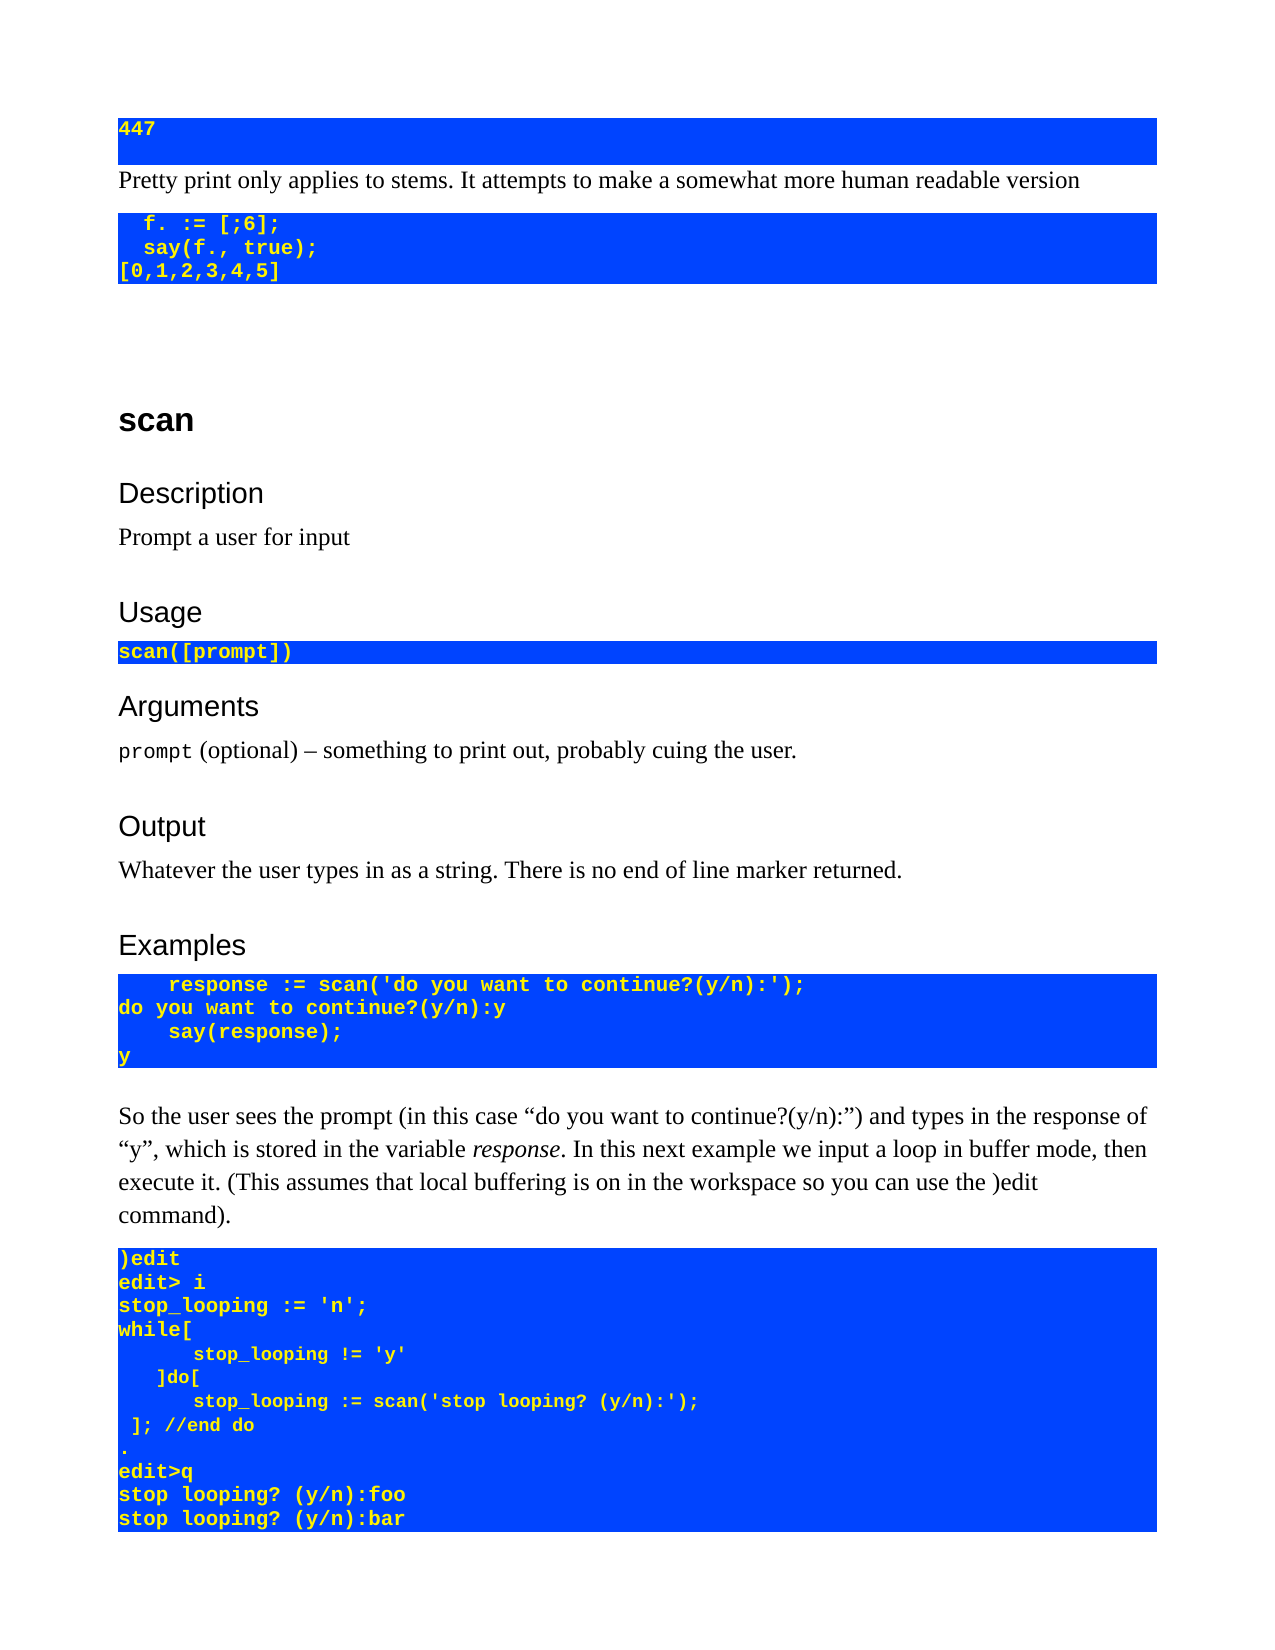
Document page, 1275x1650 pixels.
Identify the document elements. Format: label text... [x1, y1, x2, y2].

text f. := [;6]; [118, 213, 1157, 237]
text )edit [118, 1248, 1157, 1272]
text scan([prompt]) [118, 641, 1157, 664]
text So the user sees the prompt (in this case “do you want to continue?(y/n):”) and types in the response of “y”, which is stored in the variable response. In this next example we input a loop in buffer mode, then execute it. (This assumes that local buffering is on in the workspace so you can use the )edit command). [118, 1068, 1157, 1229]
text say(response); [118, 1021, 1157, 1045]
text stop_looping := 'n'; [118, 1295, 1157, 1319]
text say(f., true); [118, 237, 1157, 260]
text 447 [118, 118, 1157, 142]
text stop looping? (y/n):bar [118, 1508, 1157, 1532]
text Prompt a user for input [118, 522, 1157, 551]
text Pretty print only applies to stems. It attempts to make a somewhat more human readable version [118, 165, 1157, 194]
text prompt (optional) – something to print out, probably cuing the user. [118, 736, 1157, 765]
text stop_looping := scan('stop looping? (y/n):'); [118, 1390, 1157, 1413]
text do you want to continue?(y/n):y [118, 997, 1157, 1021]
text stop_looping != 'y' [118, 1343, 1157, 1366]
text Whatever the user types in as a string. There is no end of line marker returned. [118, 855, 1157, 884]
text ]; //end do [118, 1413, 1157, 1437]
text ]do[ [118, 1366, 1157, 1390]
text response := scan('do you want to continue?(y/n):'); [118, 974, 1157, 997]
text [0,1,2,3,4,5] [118, 260, 1157, 284]
subtitle Output [118, 809, 1157, 843]
text . [118, 1437, 1157, 1461]
text edit>q [118, 1461, 1157, 1484]
subtitle Examples [118, 928, 1157, 961]
subtitle Description [118, 476, 1157, 510]
subtitle Arguments [118, 689, 1157, 723]
subtitle scan [118, 400, 1157, 439]
text stop looping? (y/n):foo [118, 1484, 1157, 1508]
text edit> i [118, 1272, 1157, 1295]
text while[ [118, 1319, 1157, 1343]
text y [118, 1045, 1157, 1068]
subtitle Usage [118, 595, 1157, 628]
